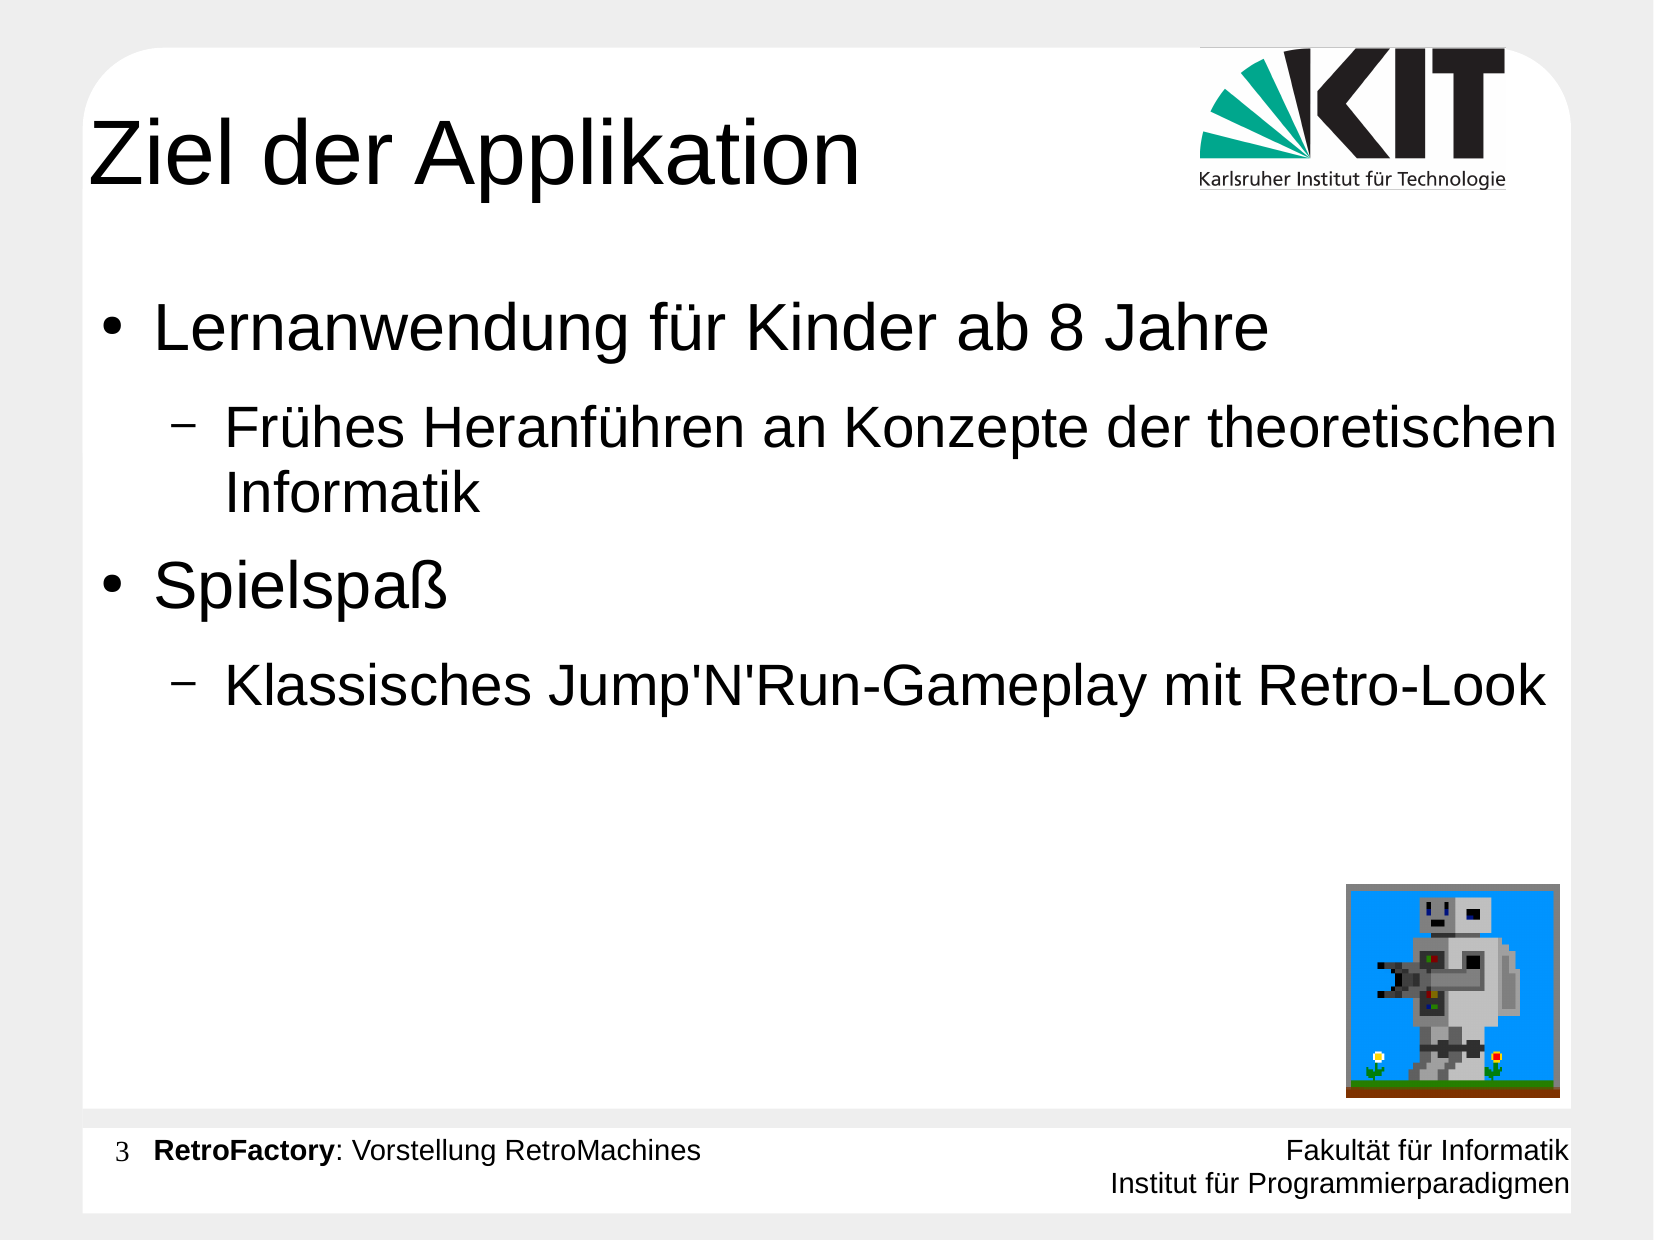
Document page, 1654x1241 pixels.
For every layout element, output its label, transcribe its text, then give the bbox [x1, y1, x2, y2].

title Ziel der Applikation [88, 49, 1329, 257]
picture [1200, 47, 1506, 190]
list Lernanwendung für Kinder ab 8 Jahre Frühes Heranführen an Konzepte der theoretischen Informatik Spielspaß Klassisches Jump'N'Run-Gameplay mit Retro-Look [82, 290, 1571, 1109]
